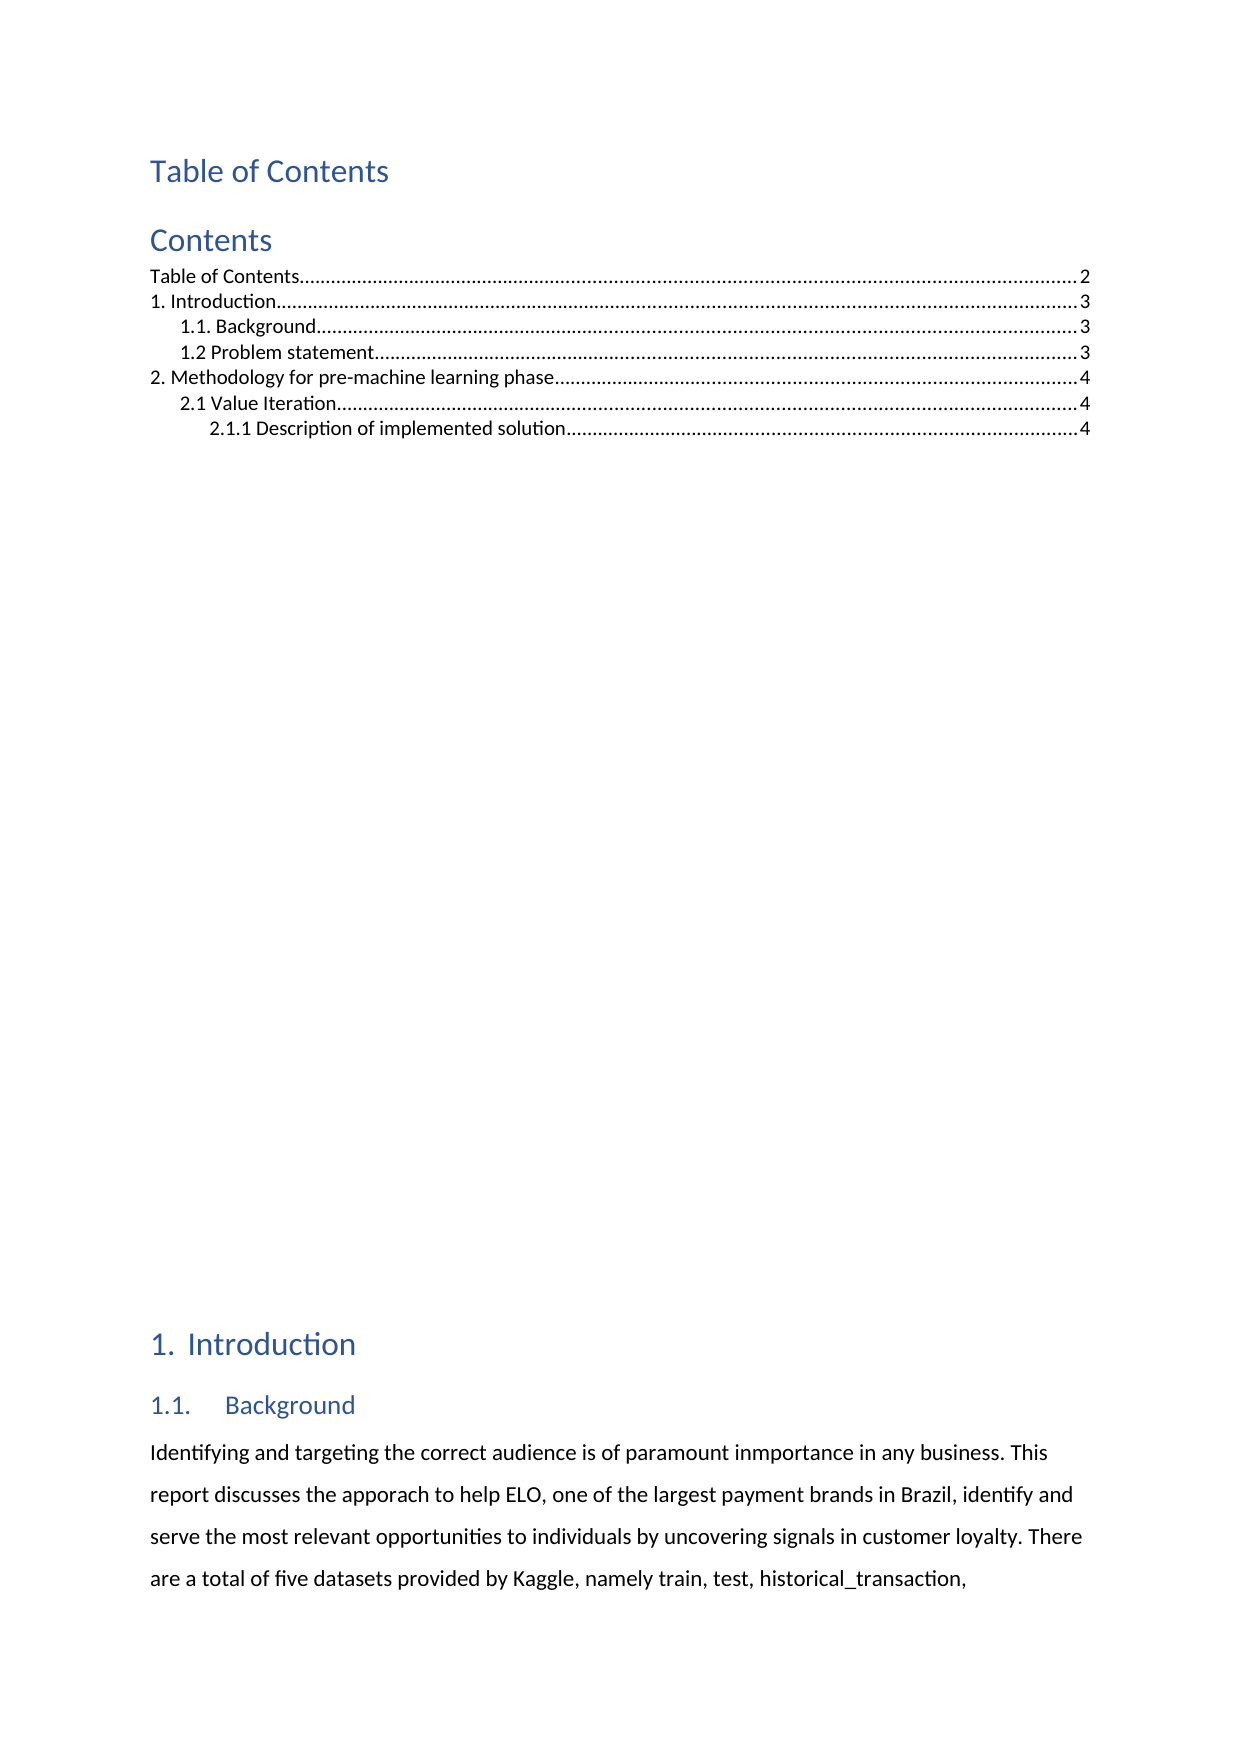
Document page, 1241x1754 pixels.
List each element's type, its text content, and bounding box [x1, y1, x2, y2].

text 1.2 Problem statement 3 [179, 339, 1090, 364]
subtitle Background [150, 1388, 1090, 1421]
text 2. Methodology for pre-machine learning phase 4 [150, 364, 1090, 390]
text 2.1.1 Description of implemented solution 4 [209, 415, 1090, 441]
subtitle Table of Contents [150, 150, 1090, 191]
subtitle Introduction [150, 1323, 1090, 1364]
text Table of Contents 2 [150, 263, 1090, 288]
text Contents [150, 219, 1090, 260]
text 2.1 Value Iteration 4 [179, 390, 1090, 415]
text 1. Introduction 3 [150, 288, 1090, 314]
text Identifying and targeting the correct audience is of paramount inmportance in any business. This report discusses the apporach to help ELO, one of the largest payment brands in Brazil, identify and serve the most relevant opportunities to individuals by uncovering signals in customer loyalty. There are a total of five datasets provided by Kaggle, namely train, test, historical_transaction, [150, 1438, 1090, 1592]
text 1.1. Background 3 [179, 314, 1090, 339]
